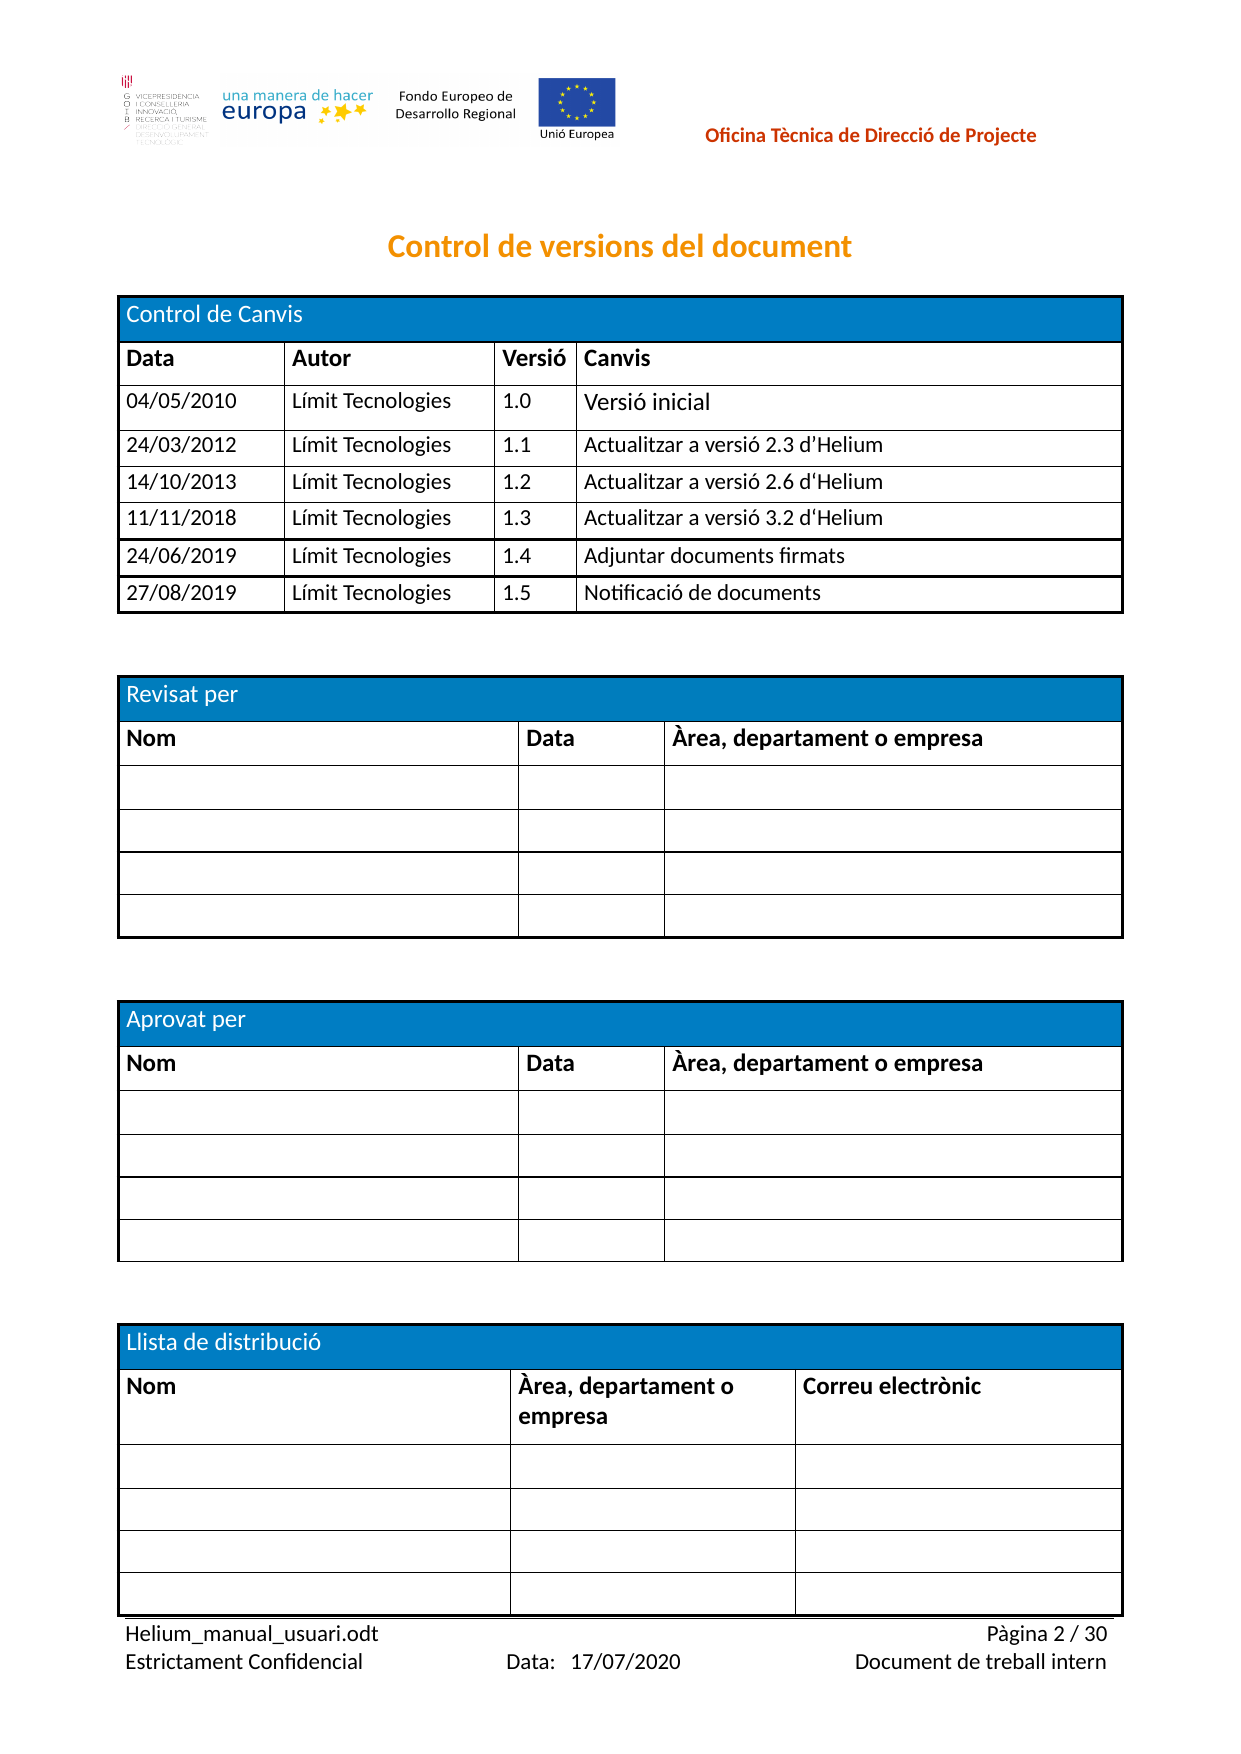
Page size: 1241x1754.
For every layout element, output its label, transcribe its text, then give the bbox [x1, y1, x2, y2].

table_cell [519, 853, 664, 893]
table_cell 1.2 [495, 467, 576, 502]
table_cell 1.1 [495, 431, 576, 466]
table_cell [120, 1091, 518, 1134]
table_cell Actualitzar a versió 3.2 d‘Helium [577, 503, 1121, 538]
table_header Control de Canvis [120, 298, 1121, 341]
table_cell Límit Tecnologies [285, 386, 494, 429]
table_cell [796, 1445, 1121, 1488]
table_cell [665, 810, 1121, 851]
table_cell [511, 1489, 795, 1530]
table_cell Nom [120, 722, 518, 765]
table_cell Data [519, 1047, 664, 1090]
table_cell [519, 1178, 664, 1218]
picture [118, 73, 213, 147]
subtitle Control de versions del document [118, 225, 1122, 266]
table_header Llista de distribució [120, 1326, 1121, 1369]
picture [219, 73, 621, 147]
table_cell [519, 895, 664, 936]
table_cell [665, 1135, 1121, 1176]
table_cell Correu electrònic [796, 1370, 1121, 1443]
table_cell [519, 766, 664, 809]
table_header Revisat per [120, 678, 1121, 721]
table_cell 24/06/2019 [120, 541, 284, 574]
table_cell [665, 1178, 1121, 1218]
table_cell 24/03/2012 [120, 431, 284, 466]
table_cell [120, 810, 518, 851]
table_cell [511, 1531, 795, 1572]
table_cell Límit Tecnologies [285, 431, 494, 466]
table_cell Límit Tecnologies [285, 503, 494, 538]
table_cell Data [120, 343, 284, 385]
table_cell Notificació de documents [577, 578, 1121, 611]
table_cell [120, 1531, 510, 1572]
table_cell [665, 895, 1121, 936]
table_cell [796, 1489, 1121, 1530]
table_cell Adjuntar documents firmats [577, 541, 1121, 574]
table_cell [665, 1220, 1121, 1261]
table_cell [120, 1445, 510, 1488]
table_cell [120, 1135, 518, 1176]
table_cell Versió inicial [577, 386, 1121, 429]
table_cell [120, 853, 518, 893]
table_cell 14/10/2013 [120, 467, 284, 502]
table_cell [665, 766, 1121, 809]
table_cell [665, 853, 1121, 893]
table_cell [120, 1573, 510, 1614]
table_cell 11/11/2018 [120, 503, 284, 538]
table_cell Autor [285, 343, 494, 385]
table_cell Límit Tecnologies [285, 578, 494, 611]
table_cell Nom [120, 1047, 518, 1090]
table_cell 04/05/2010 [120, 386, 284, 429]
table_cell [120, 1178, 518, 1218]
table_cell [120, 1489, 510, 1530]
table_cell [519, 1091, 664, 1134]
table_cell Actualitzar a versió 2.6 d‘Helium [577, 467, 1121, 502]
table_header Aprovat per [120, 1003, 1121, 1046]
table_cell Àrea, departament o empresa [665, 1047, 1121, 1090]
table_cell Nom [120, 1370, 510, 1443]
table_cell [519, 1135, 664, 1176]
table_cell 1.0 [495, 386, 576, 429]
table_cell [120, 766, 518, 809]
table_cell 27/08/2019 [120, 578, 284, 611]
table_cell [665, 1091, 1121, 1134]
table_cell [120, 895, 518, 936]
table_cell Àrea, departament o empresa [665, 722, 1121, 765]
table_cell [796, 1573, 1121, 1614]
table_cell [796, 1531, 1121, 1572]
table_cell 1.3 [495, 503, 576, 538]
table_cell Àrea, departament o empresa [511, 1370, 795, 1443]
table_cell [511, 1573, 795, 1614]
table_cell Límit Tecnologies [285, 467, 494, 502]
table_cell [519, 810, 664, 851]
table_cell Actualitzar a versió 2.3 d’Helium [577, 431, 1121, 466]
table_cell [519, 1220, 664, 1261]
table_cell Límit Tecnologies [285, 541, 494, 574]
table_cell Data [519, 722, 664, 765]
table_cell [120, 1220, 518, 1261]
table_cell [511, 1445, 795, 1488]
table_cell Versió [495, 343, 576, 385]
table_cell 1.4 [495, 541, 576, 574]
table_cell Canvis [577, 343, 1121, 385]
table_cell 1.5 [495, 578, 576, 611]
